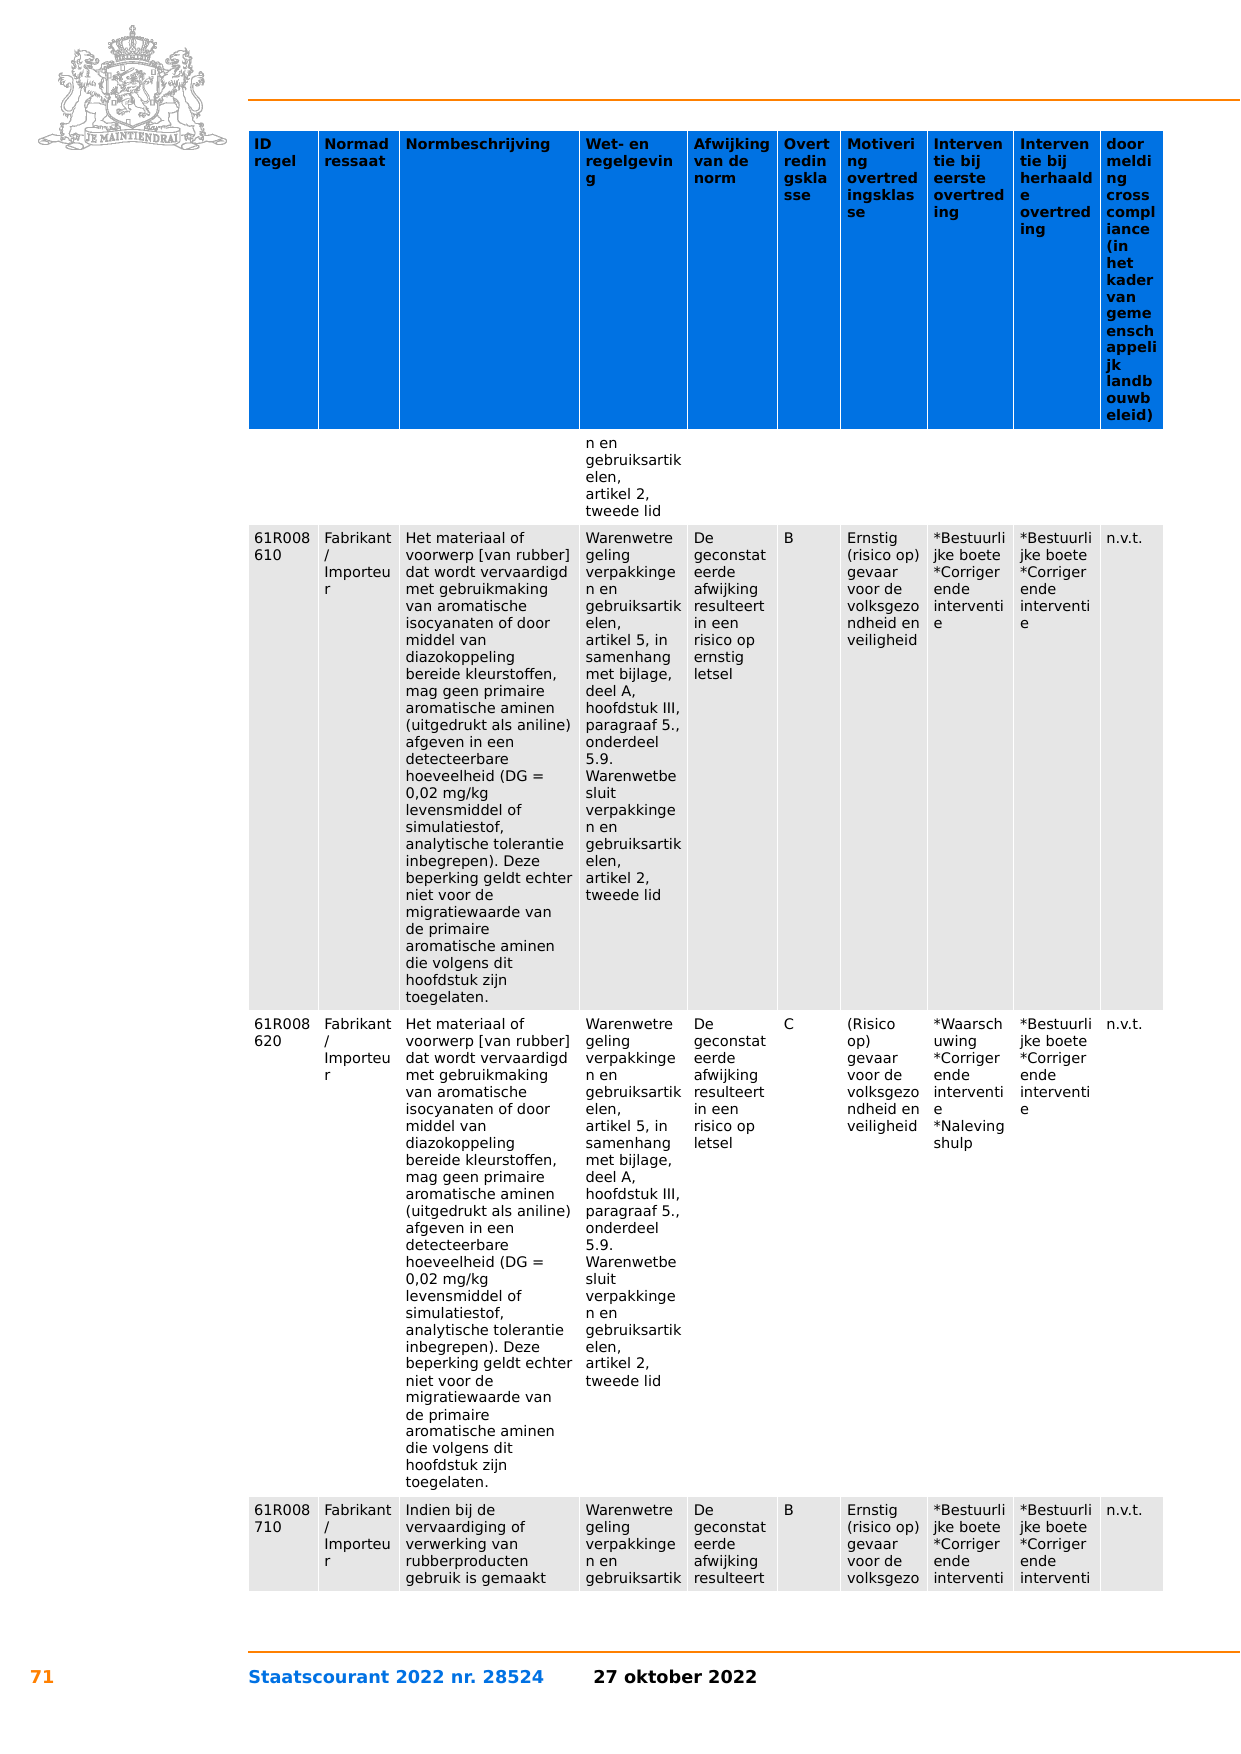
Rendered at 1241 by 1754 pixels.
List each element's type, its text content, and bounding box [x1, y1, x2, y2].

table_cell *Waarschuwing *Corrigerende interventie *Nalevingshulp [928, 1011, 1013, 1496]
table_header Interventie bij eerste overtreding [928, 131, 1013, 429]
table_cell [1014, 430, 1100, 524]
table_cell Ernstig (risico op) gevaar voor de volksgezo [841, 1497, 927, 1591]
table_cell [841, 430, 927, 524]
table_cell Fabrikant / Importeur [319, 525, 399, 1010]
table_cell 61R008710 [249, 1497, 318, 1591]
table_cell C [778, 1011, 840, 1496]
table_cell n.v.t. [1101, 1011, 1163, 1496]
picture [38, 25, 227, 150]
table_cell [1101, 430, 1163, 524]
table_header Wet- en regelgeving [580, 131, 687, 429]
table_cell Het materiaal of voorwerp [van rubber] dat wordt vervaardigd met gebruikmaking van aromatische isocyanaten of door middel van diazokoppeling bereide kleurstoffen, mag geen primaire aromatische aminen (uitgedrukt als aniline) afgeven in een detecteerbare hoeveelheid (DG = 0,02 mg/kg levensmiddel of simulatiestof, analytische tolerantie inbegrepen). Deze beperking geldt echter niet voor de migratiewaarde van de primaire aromatische aminen die volgens dit hoofdstuk zijn toegelaten. [400, 525, 579, 1010]
table_header Overtredingsklasse [778, 131, 840, 429]
table_header Interventie bij herhaalde overtreding [1014, 131, 1100, 429]
table_cell *Bestuurlijke boete *Corrigerende interventie [1014, 525, 1100, 1010]
table_cell Warenwetregeling verpakkingen en gebruiksartik [580, 1497, 687, 1591]
table_cell [778, 430, 840, 524]
table_cell *Bestuurlijke boete *Corrigerende interventie [928, 525, 1013, 1010]
table_cell De geconstateerde afwijking resulteert [688, 1497, 777, 1591]
table_cell De geconstateerde afwijking resulteert in een risico op letsel [688, 1011, 777, 1496]
table_cell n en gebruiksartikelen, artikel 2, tweede lid [580, 430, 687, 524]
table_cell *Bestuurlijke boete *Corrigerende interventie [1014, 1011, 1100, 1496]
table_header Normadressaat [319, 131, 399, 429]
table_cell [400, 430, 579, 524]
table_cell *Bestuurlijke boete *Corrigerende interventi [1014, 1497, 1100, 1591]
table_header Motivering overtredingsklasse [841, 131, 927, 429]
table_cell [249, 430, 318, 524]
table_header Normbeschrijving [400, 131, 579, 429]
table_cell [319, 430, 399, 524]
table_cell Fabrikant / Importeur [319, 1497, 399, 1591]
table_cell Indien bij de vervaardiging of verwerking van rubberproducten gebruik is gemaakt [400, 1497, 579, 1591]
table_cell [928, 430, 1013, 524]
table_cell Het materiaal of voorwerp [van rubber] dat wordt vervaardigd met gebruikmaking van aromatische isocyanaten of door middel van diazokoppeling bereide kleurstoffen, mag geen primaire aromatische aminen (uitgedrukt als aniline) afgeven in een detecteerbare hoeveelheid (DG = 0,02 mg/kg levensmiddel of simulatiestof, analytische tolerantie inbegrepen). Deze beperking geldt echter niet voor de migratiewaarde van de primaire aromatische aminen die volgens dit hoofdstuk zijn toegelaten. [400, 1011, 579, 1496]
table_header doormelding cross compliance (in het kader van gemeenschappelijk landbouwbeleid) [1101, 131, 1163, 429]
table_cell B [778, 525, 840, 1010]
table_header ID regel [249, 131, 318, 429]
table_cell [688, 430, 777, 524]
table_cell 61R008620 [249, 1011, 318, 1496]
table_cell Warenwetregeling verpakkingen en gebruiksartikelen, artikel 5, in samenhang met bijlage, deel A, hoofdstuk III, paragraaf 5., onderdeel 5.9. Warenwetbesluit verpakkingen en gebruiksartikelen, artikel 2, tweede lid [580, 525, 687, 1010]
table_cell Ernstig (risico op) gevaar voor de volksgezondheid en veiligheid [841, 525, 927, 1010]
table_cell 61R008610 [249, 525, 318, 1010]
table_cell n.v.t. [1101, 525, 1163, 1010]
table_cell n.v.t. [1101, 1497, 1163, 1591]
table_cell (Risico op) gevaar voor de volksgezondheid en veiligheid [841, 1011, 927, 1496]
table_cell *Bestuurlijke boete *Corrigerende interventi [928, 1497, 1013, 1591]
table_cell Warenwetregeling verpakkingen en gebruiksartikelen, artikel 5, in samenhang met bijlage, deel A, hoofdstuk III, paragraaf 5., onderdeel 5.9. Warenwetbesluit verpakkingen en gebruiksartikelen, artikel 2, tweede lid [580, 1011, 687, 1496]
table_cell Fabrikant / Importeur [319, 1011, 399, 1496]
table_cell De geconstateerde afwijking resulteert in een risico op ernstig letsel [688, 525, 777, 1010]
table_header Afwijking van de norm [688, 131, 777, 429]
table_cell B [778, 1497, 840, 1591]
